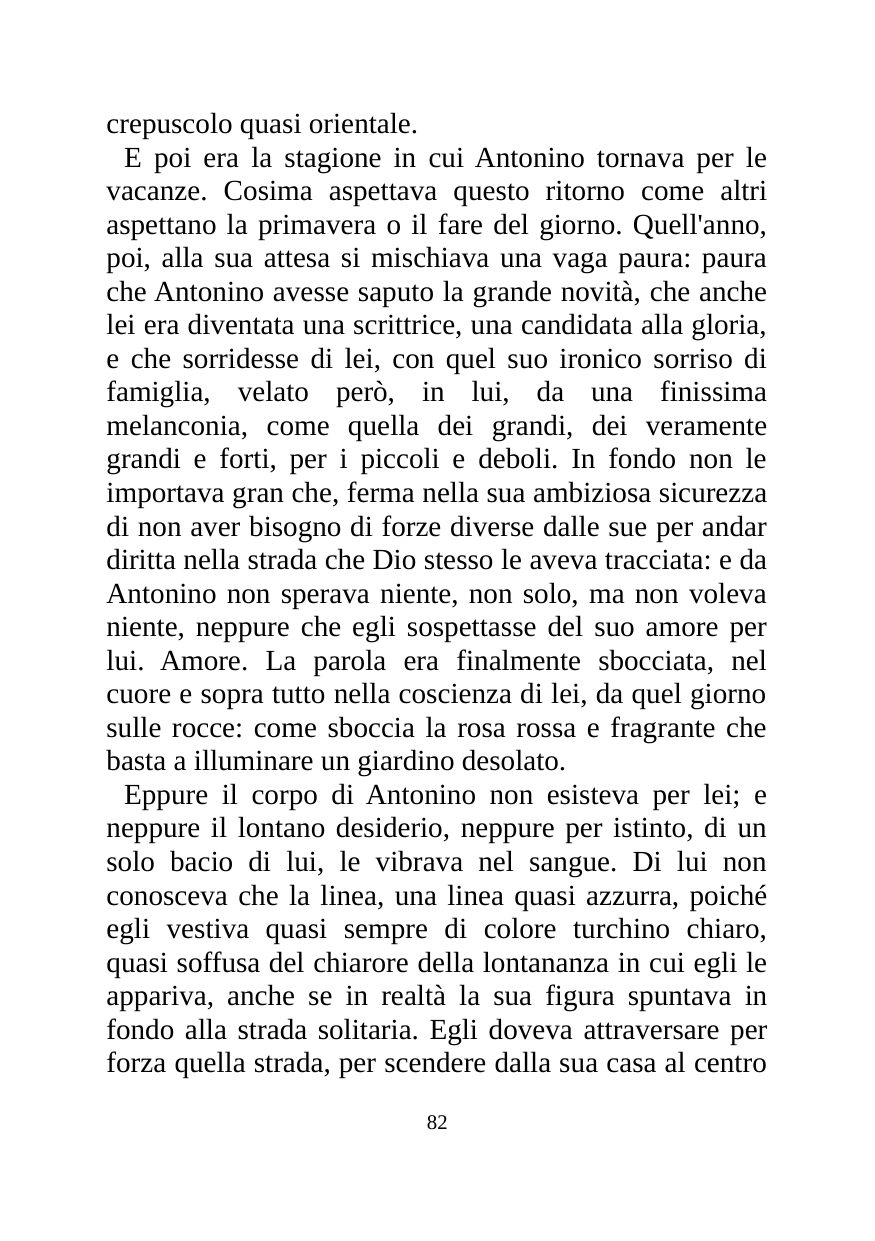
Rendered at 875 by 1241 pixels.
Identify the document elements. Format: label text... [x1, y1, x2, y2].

text Eppure il corpo di Antonino non esisteva per lei; e neppure il lontano desiderio, neppure per istinto, di un solo bacio di lui, le vibrava nel sangue. Di lui non conosceva che la linea, una linea quasi azzurra, poiché egli vestiva quasi sempre di colore turchino chiaro, quasi soffusa del chiarore della lontananza in cui egli le appariva, anche se in realtà la sua figura spuntava in fondo alla strada solitaria. Egli doveva attraversare per forza quella strada, per scendere dalla sua casa al centro [106, 777, 768, 1079]
text E poi era la stagione in cui Antonino tornava per le vacanze. Cosima aspettava questo ritorno come altri aspettano la primavera o il fare del giorno. Quell'anno, poi, alla sua attesa si mischiava una vaga paura: paura che Antonino avesse saputo la grande novità, che anche lei era diventata una scrittrice, una candidata alla gloria, e che sorridesse di lei, con quel suo ironico sorriso di famiglia, velato però, in lui, da una finissima melanconia, come quella dei grandi, dei veramente grandi e forti, per i piccoli e deboli. In fondo non le importava gran che, ferma nella sua ambiziosa sicurezza di non aver bisogno di forze diverse dalle sue per andar diritta nella strada che Dio stesso le aveva tracciata: e da Antonino non sperava niente, non solo, ma non voleva niente, neppure che egli sospettasse del suo amore per lui. Amore. La parola era finalmente sbocciata, nel cuore e sopra tutto nella coscienza di lei, da quel giorno sulle rocce: come sboccia la rosa rossa e fragrante che basta a illuminare un giardino desolato. [106, 140, 768, 777]
text crepuscolo quasi orientale. [106, 106, 768, 140]
